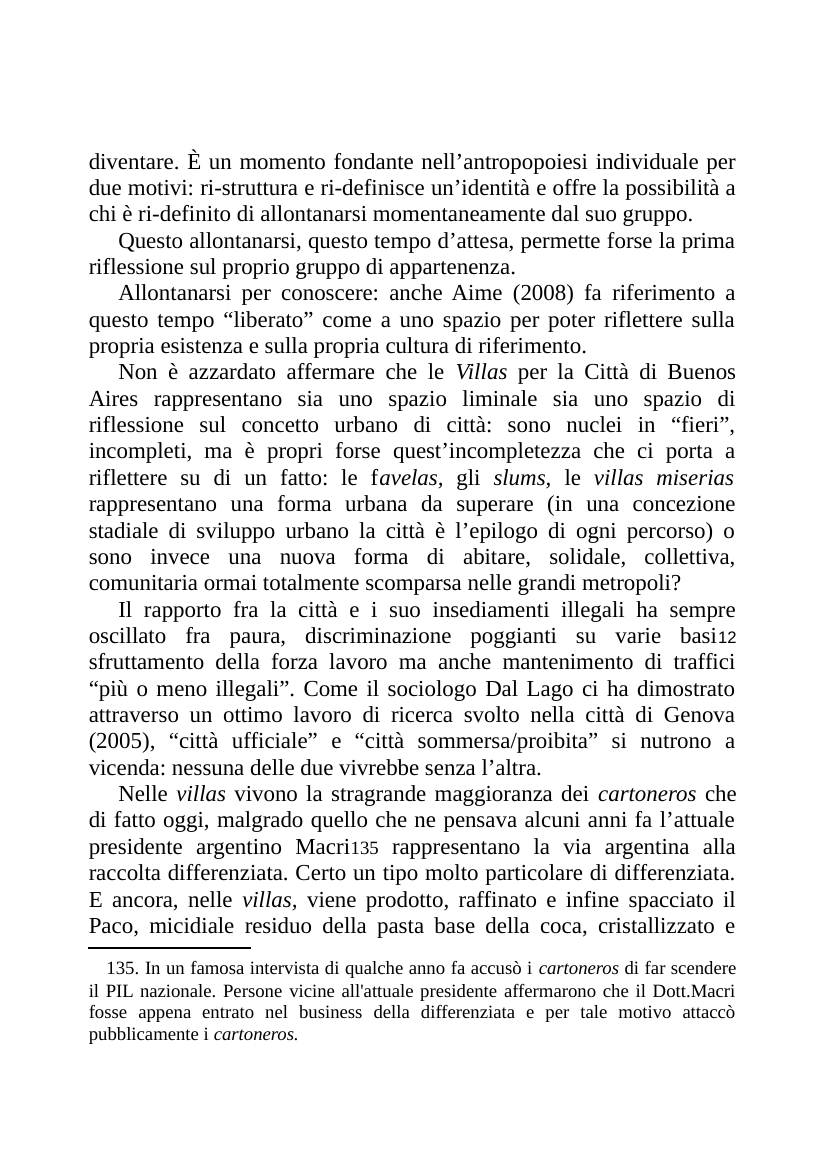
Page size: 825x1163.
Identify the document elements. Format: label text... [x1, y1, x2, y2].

text Il rapporto fra la città e i suo insediamenti illegali ha sempre oscillato fra paura, discriminazione poggianti su varie basi12 sfruttamento della forza lavoro ma anche mantenimento di traffici “più o meno illegali”. Come il sociologo Dal Lago ci ha dimostrato attraverso un ottimo lavoro di ricerca svolto nella città di Genova (2005), “città ufficiale” e “città sommersa/proibita” si nutrono a vicenda: nessuna delle due vivrebbe senza l’altra. [88, 596, 736, 780]
text Allontanarsi per conoscere: anche Aime (2008) fa riferimento a questo tempo “liberato” come a uno spazio per poter riflettere sulla propria esistenza e sulla propria cultura di riferimento. [88, 279, 736, 358]
text In un famosa intervista di qualche anno fa accusò i cartoneros di far scendere il PIL nazionale. Persone vicine all'attuale presidente affermarono che il Dott.Macri fosse appena entrato nel business della differenziata e per tale motivo attaccò pubblicamente i cartoneros. [88, 954, 736, 1044]
text diventare. È un momento fondante nell’antropopoiesi individuale per due motivi: ri-struttura e ri-definisce un’identità e offre la possibilità a chi è ri-definito di allontanarsi momentaneamente dal suo gruppo. [88, 148, 736, 227]
text Nelle villas vivono la stragrande maggioranza dei cartoneros che di fatto oggi, malgrado quello che ne pensava alcuni anni fa l’attuale presidente argentino Macri rappresentano la via argentina alla raccolta differenziata. Certo un tipo molto particolare di differenziata. E ancora, nelle villas, viene prodotto, raffinato e infine spacciato il Paco, micidiale residuo della pasta base della coca, cristallizzato e [88, 780, 736, 938]
text Questo allontanarsi, questo tempo d’attesa, permette forse la prima riflessione sul proprio gruppo di appartenenza. [88, 227, 736, 279]
text Non è azzardato affermare che le Villas per la Città di Buenos Aires rappresentano sia uno spazio liminale sia uno spazio di riflessione sul concetto urbano di città: sono nuclei in “fieri”, incompleti, ma è propri forse quest’incompletezza che ci porta a riflettere su di un fatto: le favelas, gli slums, le villas miserias rappresentano una forma urbana da superare (in una concezione stadiale di sviluppo urbano la città è l’epilogo di ogni percorso) o sono invece una nuova forma di abitare, solidale, collettiva, comunitaria ormai totalmente scomparsa nelle grandi metropoli? [88, 358, 736, 596]
